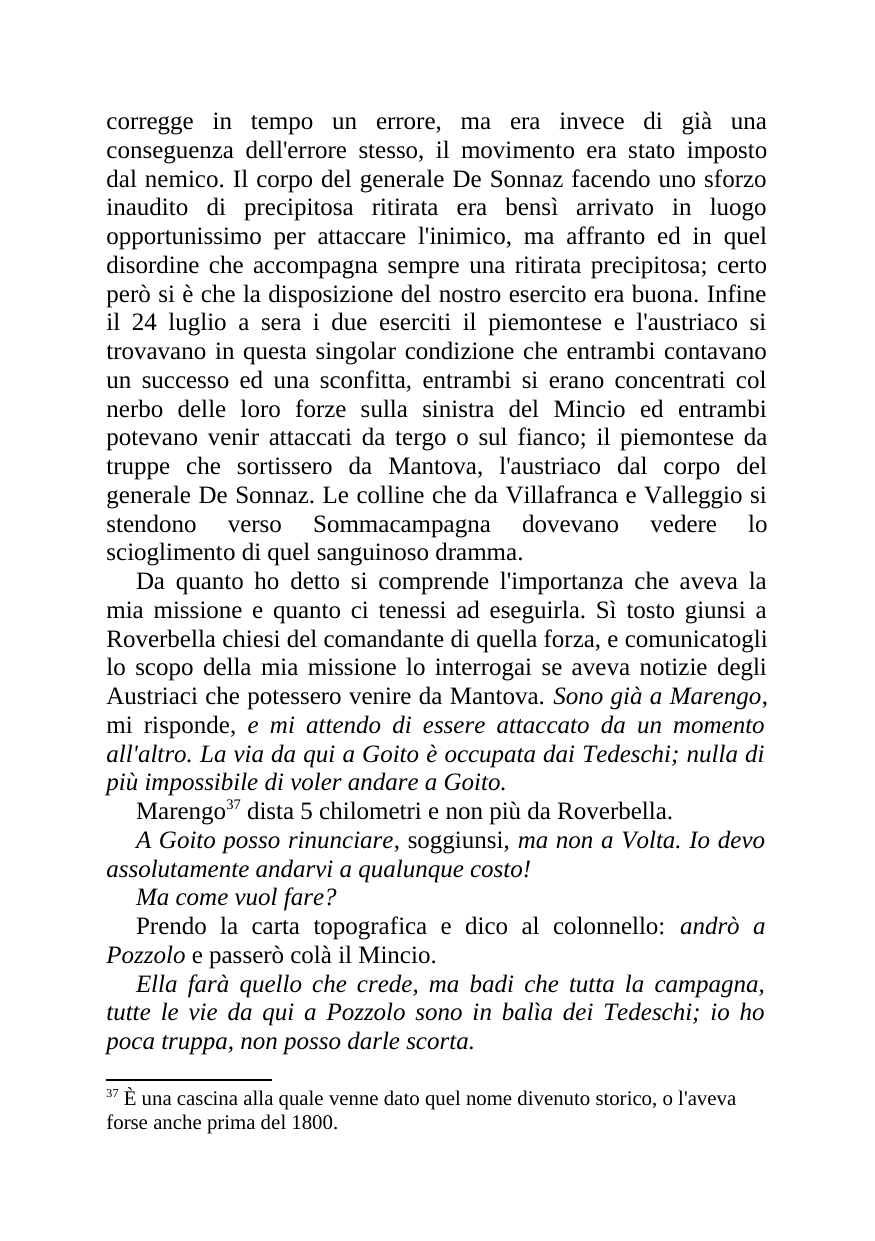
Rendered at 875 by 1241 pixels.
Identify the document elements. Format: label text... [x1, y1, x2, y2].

text corregge in tempo un errore, ma era invece di già una conseguenza dell'errore stesso, il movimento era stato imposto dal nemico. Il corpo del generale De Sonnaz facendo uno sforzo inaudito di precipitosa ritirata era bensì arrivato in luogo opportunissimo per attaccare l'inimico, ma affranto ed in quel disordine che accompagna sempre una ritirata precipitosa; certo però si è che la disposizione del nostro esercito era buona. Infine il 24 luglio a sera i due eserciti il piemontese e l'austriaco si trovavano in questa singolar condizione che entrambi contavano un successo ed una sconfitta, entrambi si erano concentrati col nerbo delle loro forze sulla sinistra del Mincio ed entrambi potevano venir attaccati da tergo o sul fianco; il piemontese da truppe che sortissero da Mantova, l'austriaco dal corpo del generale De Sonnaz. Le colline che da Villafranca e Valleggio si stendono verso Sommacampagna dovevano vedere lo scioglimento di quel sanguinoso dramma. [106, 106, 768, 566]
text A Goito posso rinunciare, soggiunsi, ma non a Volta. Io devo assolutamente andarvi a qualunque costo! [106, 825, 768, 882]
text Marengo dista 5 chilometri e non più da Roverbella. [106, 796, 768, 825]
text Da quanto ho detto si comprende l'importanza che aveva la mia missione e quanto ci tenessi ad eseguirla. Sì tosto giunsi a Roverbella chiesi del comandante di quella forza, e comunicatogli lo scopo della mia missione lo interrogai se aveva notizie degli Austriaci che potessero venire da Mantova. Sono già a Marengo, mi risponde, e mi attendo di essere attaccato da un momento all'altro. La via da qui a Goito è occupata dai Tedeschi; nulla di più impossibile di voler andare a Goito. [106, 566, 768, 796]
text Prendo la carta topografica e dico al colonnello: andrò a Pozzolo e passerò colà il Mincio. [106, 911, 768, 969]
text Ella farà quello che crede, ma badi che tutta la campagna, tutte le vie da qui a Pozzolo sono in balìa dei Tedeschi; io ho poca truppa, non posso darle scorta. [106, 969, 768, 1055]
text Ma come vuol fare? [106, 882, 768, 911]
text È una cascina alla quale venne dato quel nome divenuto storico, o l'aveva forse anche prima del 1800. [106, 1086, 768, 1134]
